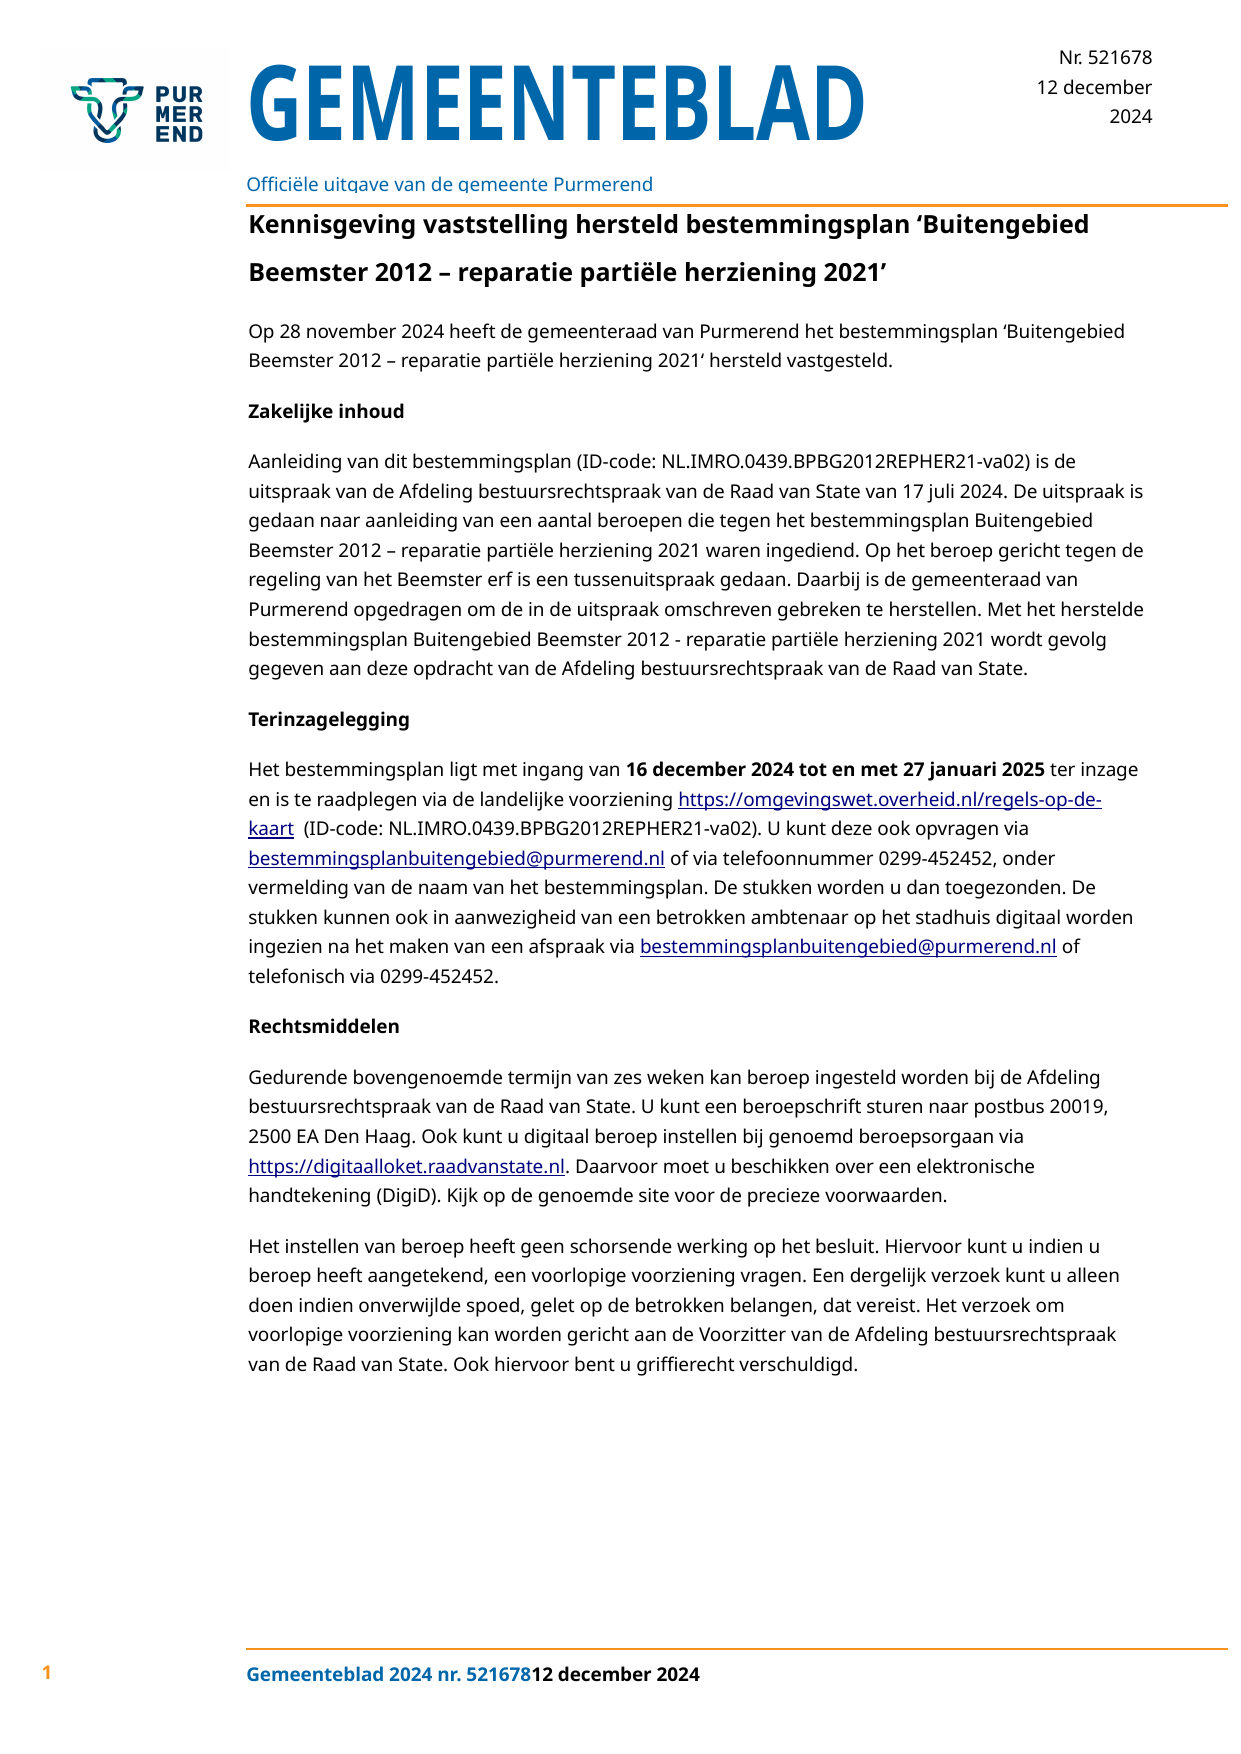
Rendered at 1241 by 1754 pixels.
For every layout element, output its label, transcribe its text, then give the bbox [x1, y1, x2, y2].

picture [41, 47, 231, 172]
text Op 28 november 2024 heeft de gemeenteraad van Purmerend het bestemmingsplan ‘Buitengebied Beemster 2012 – reparatie partiële herziening 2021‘ hersteld vastgesteld. [248, 318, 1152, 373]
text Terinzagelegging [248, 706, 1152, 732]
text Het bestemmingsplan ligt met ingang van 16 december 2024 tot en met 27 januari 2025 ter inzage en is te raadplegen via de landelijke voorziening https://omgevingswet.overheid.nl/regels-op-de-kaart (ID-code: NL.IMRO.0439.BPBG2012REPHER21-va02). U kunt deze ook opvragen via bestemmingsplanbuitengebied@purmerend.nl of via telefoonnummer 0299-452452, onder vermelding van de naam van het bestemmingsplan. De stukken worden u dan toegezonden. De stukken kunnen ook in aanwezigheid van een betrokken ambtenaar op het stadhuis digitaal worden ingezien na het maken van een afspraak via bestemmingsplanbuitengebied@purmerend.nl of telefonisch via 0299-452452. [248, 756, 1152, 989]
text Aanleiding van dit bestemmingsplan (ID-code: NL.IMRO.0439.BPBG2012REPHER21-va02) is de uitspraak van de Afdeling bestuursrechtspraak van de Raad van State van 17 juli 2024. De uitspraak is gedaan naar aanleiding van een aantal beroepen die tegen het bestemmingsplan Buitengebied Beemster 2012 – reparatie partiële herziening 2021 waren ingediend. Op het beroep gericht tegen de regeling van het Beemster erf is een tussenuitspraak gedaan. Daarbij is de gemeenteraad van Purmerend opgedragen om de in de uitspraak omschreven gebreken te herstellen. Met het herstelde bestemmingsplan Buitengebied Beemster 2012 - reparatie partiële herziening 2021 wordt gevolg gegeven aan deze opdracht van de Afdeling bestuursrechtspraak van de Raad van State. [248, 448, 1152, 681]
text Kennisgeving vaststelling hersteld bestemmingsplan ‘Buitengebied Beemster 2012 – reparatie partiële herziening 2021’ [248, 207, 1152, 288]
text Het instellen van beroep heeft geen schorsende werking op het besluit. Hiervoor kunt u indien u beroep heeft aangetekend, een voorlopige voorziening vragen. Een dergelijk verzoek kunt u alleen doen indien onverwijlde spoed, gelet op de betrokken belangen, dat vereist. Het verzoek om voorlopige voorziening kan worden gericht aan de Voorzitter van de Afdeling bestuursrechtspraak van de Raad van State. Ook hiervoor bent u griffierecht verschuldigd. [248, 1233, 1152, 1377]
text Rechtsmiddelen [248, 1014, 1152, 1039]
text Gedurende bovengenoemde termijn van zes weken kan beroep ingesteld worden bij de Afdeling bestuursrechtspraak van de Raad van State. U kunt een beroepschrift sturen naar postbus 20019, 2500 EA Den Haag. Ook kunt u digitaal beroep instellen bij genoemd beroepsorgaan via https://digitaalloket.raadvanstate.nl. Daarvoor moet u beschikken over een elektronische handtekening (DigiD). Kijk op de genoemde site voor de precieze voorwaarden. [248, 1064, 1152, 1208]
text Zakelijke inhoud [248, 398, 1152, 424]
